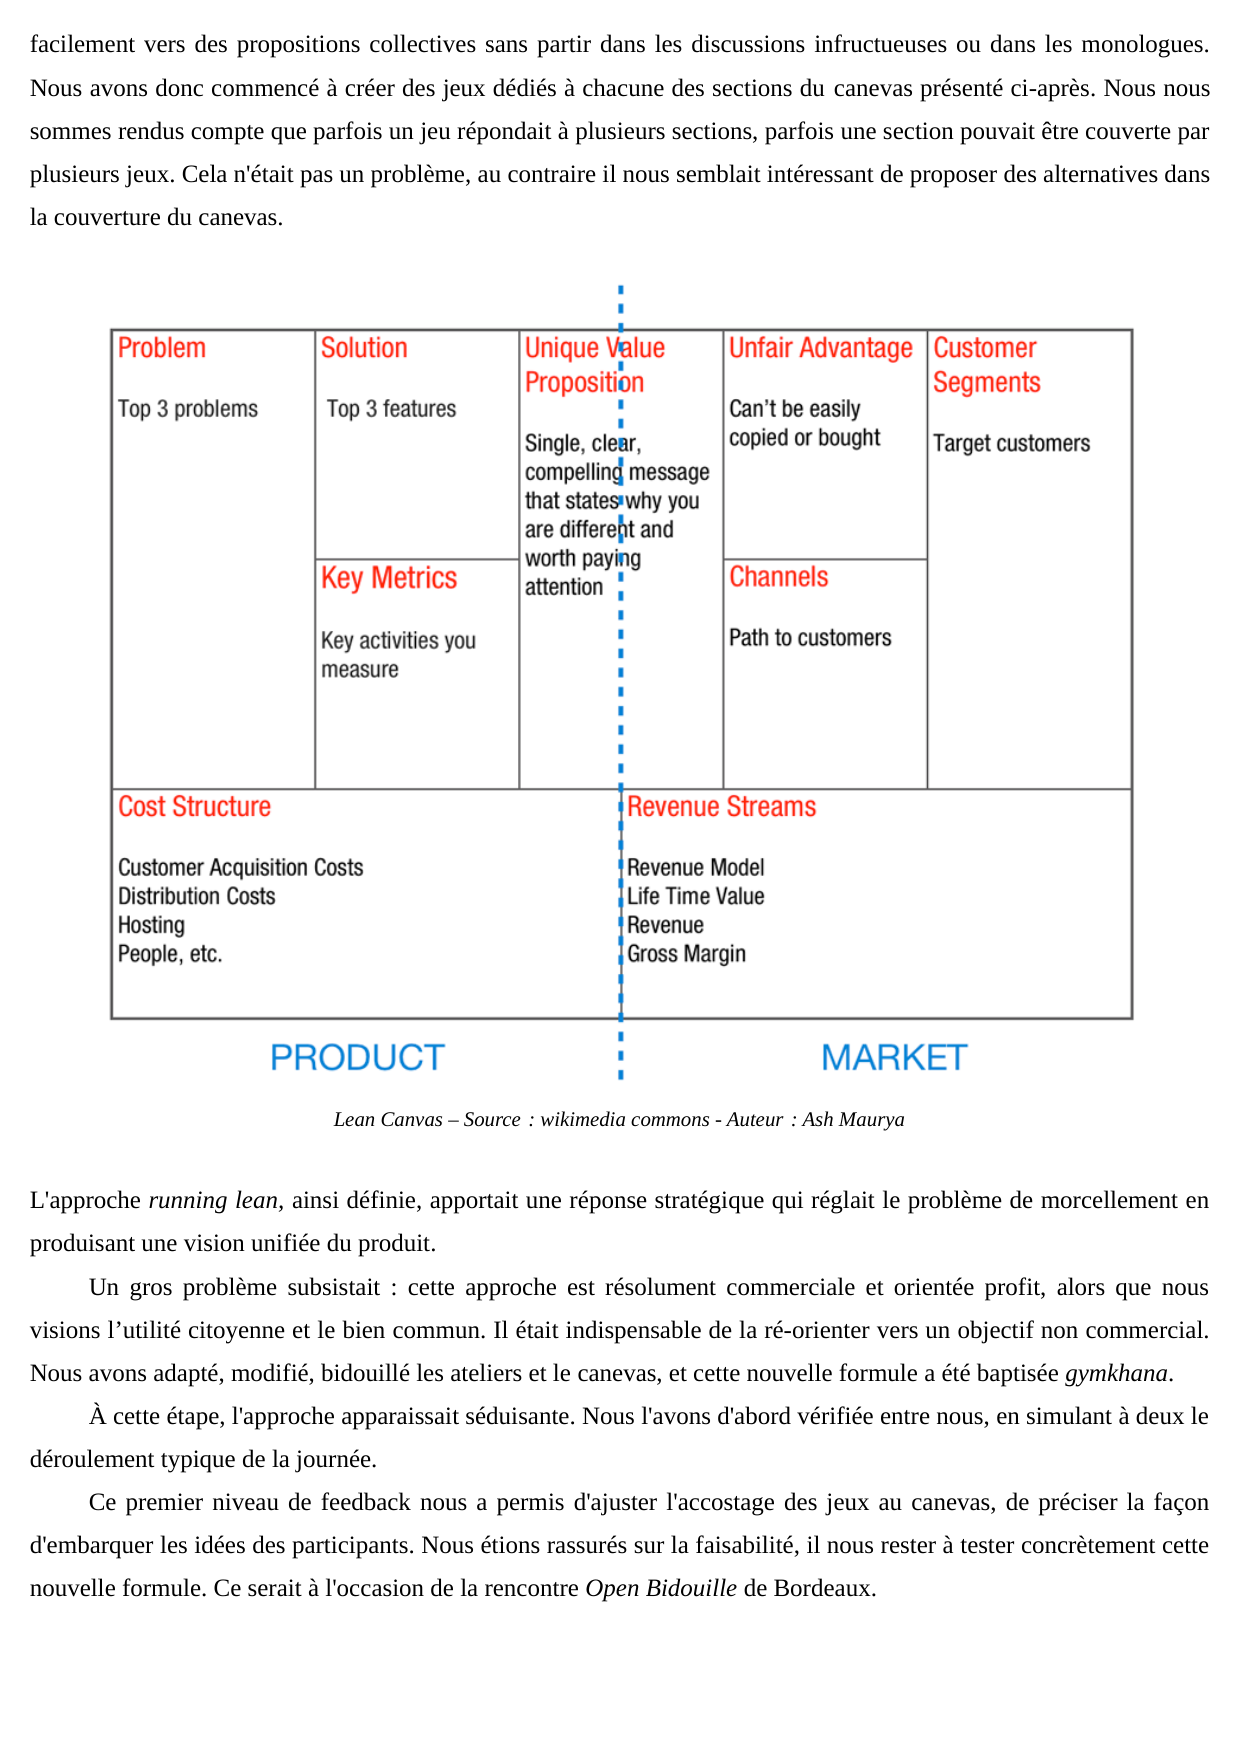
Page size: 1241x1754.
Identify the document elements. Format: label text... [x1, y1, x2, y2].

text Ce premier niveau de feedback nous a permis d'ajuster l'accostage des jeux au canevas, de préciser la façon d'embarquer les idées des participants. Nous étions rassurés sur la faisabilité, il nous rester à tester concrètement cette nouvelle formule. Ce serait à l'occasion de la rencontre Open Bidouille de Bordeaux. [29, 1487, 1211, 1602]
text Lean Canvas – Source : wikimedia commons - Auteur : Ash Maurya [29, 245, 1211, 1131]
text L'approche running lean, ainsi définie, apportait une réponse stratégique qui réglait le problème de morcellement en produisant une vision unifiée du produit. [29, 1185, 1211, 1257]
picture [86, 274, 1155, 1096]
text facilement vers des propositions collectives sans partir dans les discussions infructueuses ou dans les monologues. Nous avons donc commencé à créer des jeux dédiés à chacune des sections du canevas présenté ci-après. Nous nous sommes rendus compte que parfois un jeu répondait à plusieurs sections, parfois une section pouvait être couverte par plusieurs jeux. Cela n'était pas un problème, au contraire il nous semblait intéressant de proposer des alternatives dans la couverture du canevas. [29, 29, 1211, 231]
text À cette étape, l'approche apparaissait séduisante. Nous l'avons d'abord vérifiée entre nous, en simulant à deux le déroulement typique de la journée. [29, 1401, 1211, 1473]
text Un gros problème subsistait : cette approche est résolument commerciale et orientée profit, alors que nous visions l’utilité citoyenne et le bien commun. Il était indispensable de la ré-orienter vers un objectif non commercial. Nous avons adapté, modifié, bidouillé les ateliers et le canevas, et cette nouvelle formule a été baptisée gymkhana. [29, 1272, 1211, 1387]
